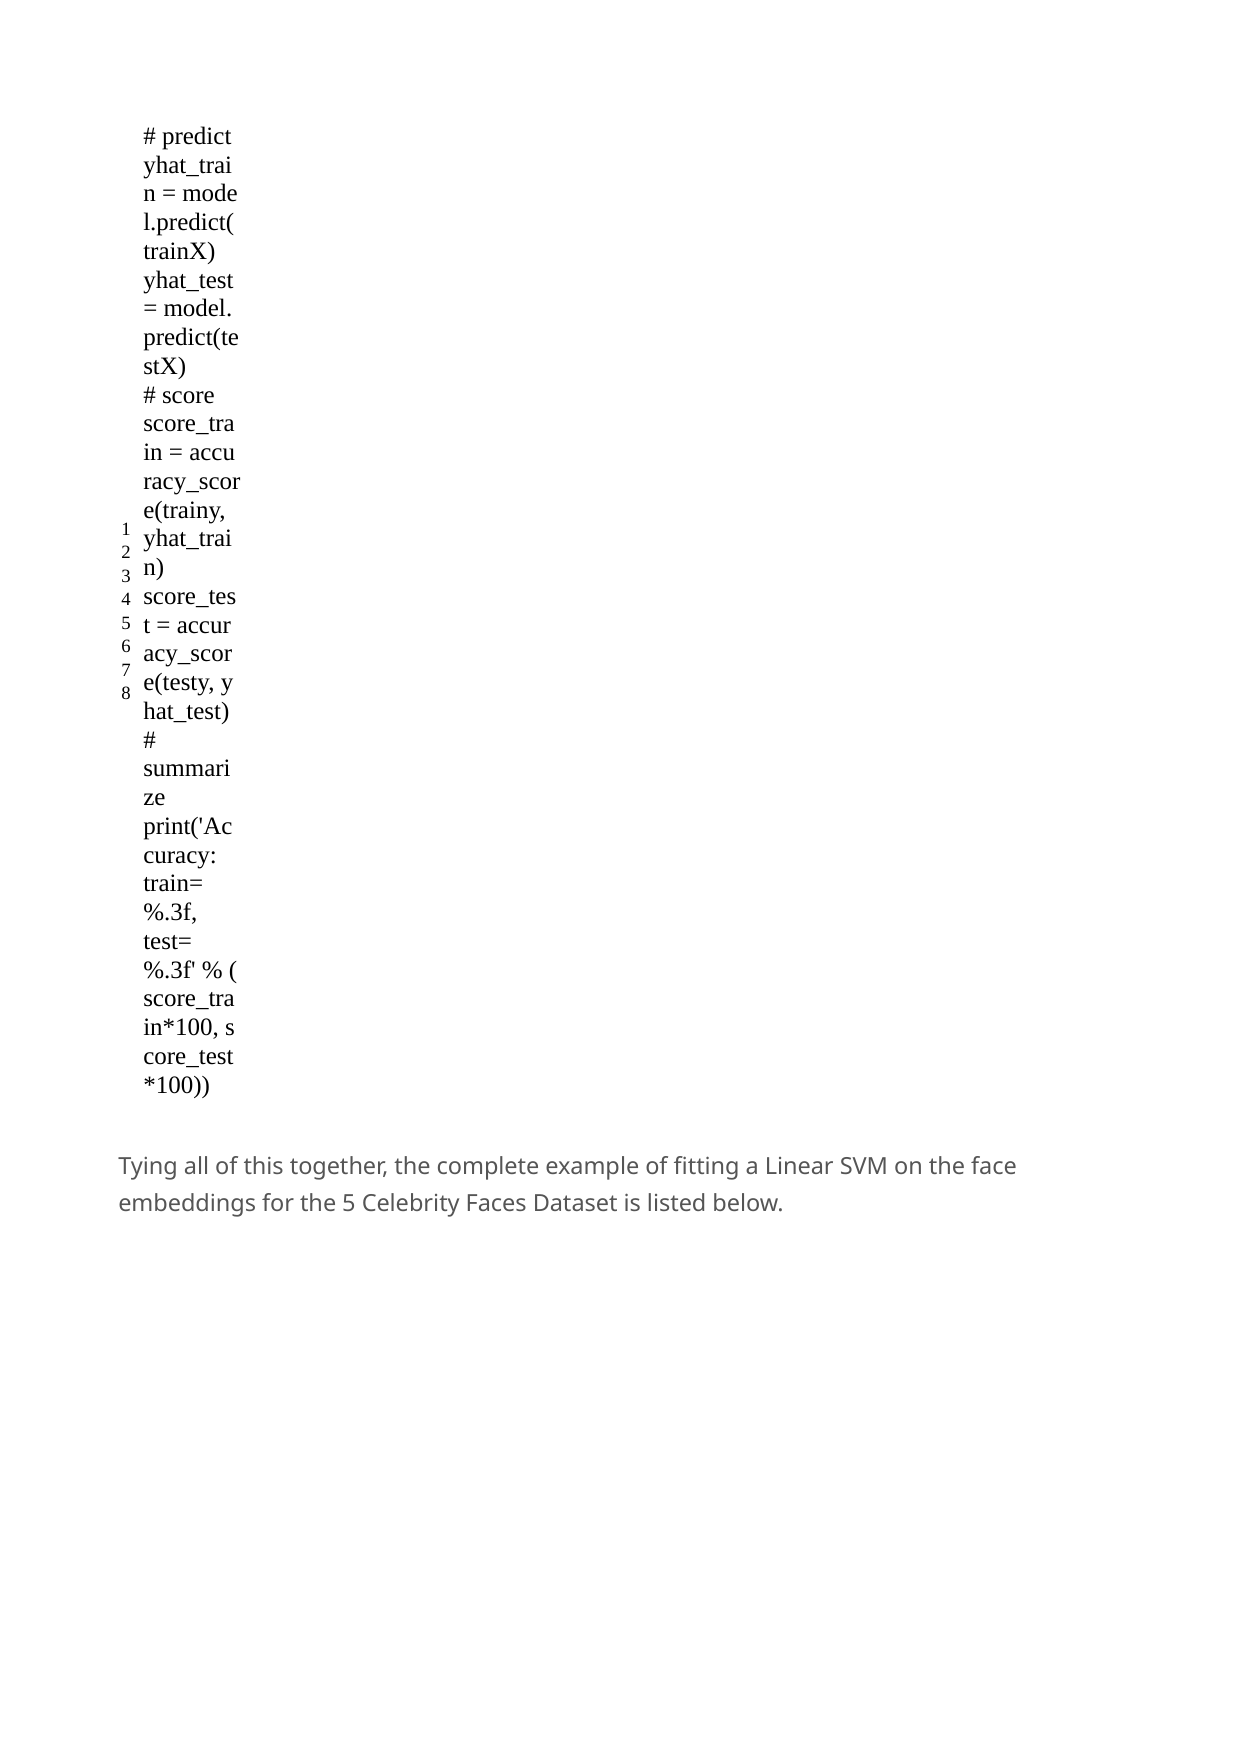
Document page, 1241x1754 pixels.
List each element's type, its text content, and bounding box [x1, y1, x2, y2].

table_header 1 2 3 4 5 6 7 8 [118, 118, 140, 1101]
table_header # predict yhat_train = model.predict(trainX) yhat_test = model.predict(testX) # score score_train = accuracy_score(trainy, yhat_train) score_test = accuracy_score(testy, yhat_test) # summarize print('Accuracy: train=%.3f, test=%.3f' % (score_train*100, score_test*100)) [140, 118, 243, 1101]
text Tying all of this together, the complete example of fitting a Linear SVM on the face embeddings for the 5 Celebrity Faces Dataset is listed below. [118, 1149, 1122, 1218]
